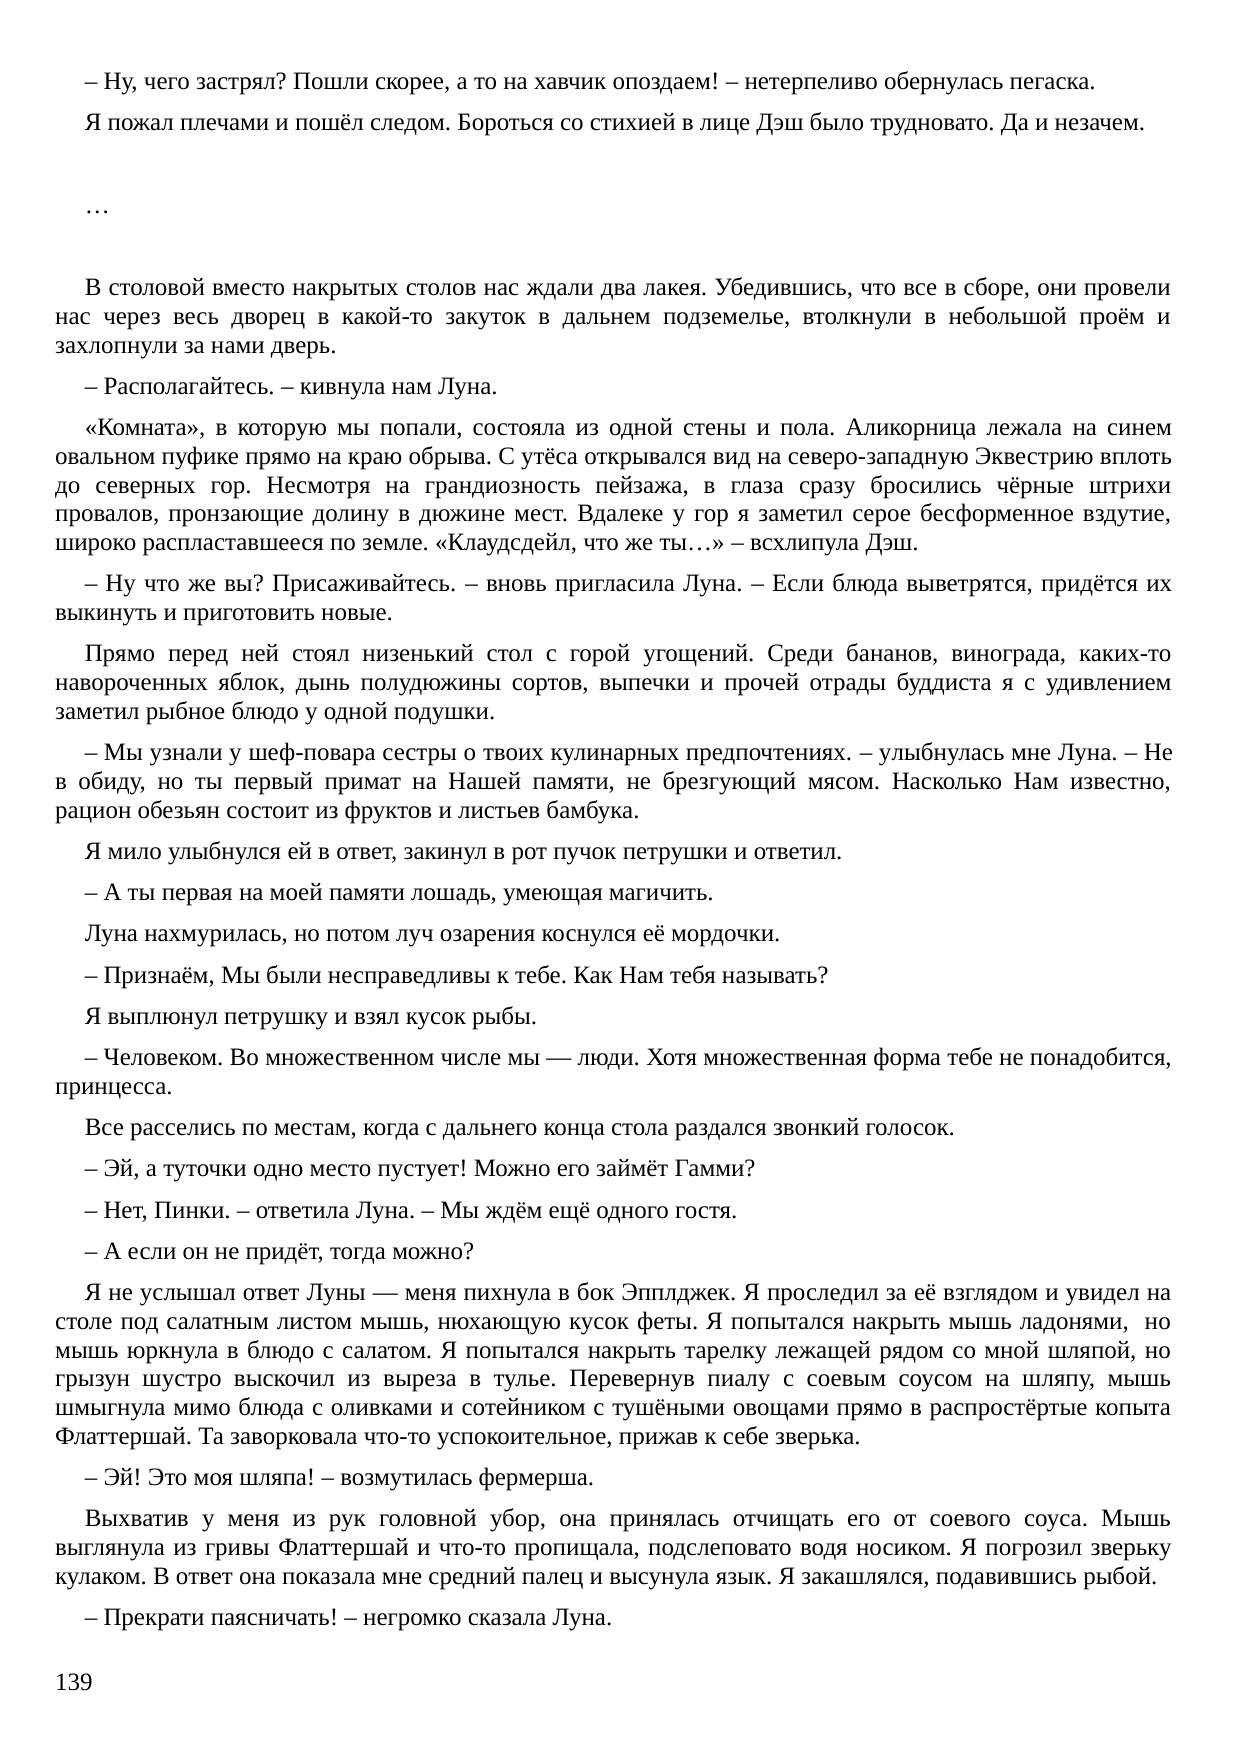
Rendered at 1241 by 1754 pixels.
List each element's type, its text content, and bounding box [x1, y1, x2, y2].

text Луна нахмурилась, но потом луч озарения коснулся её мордочки. [55, 918, 1173, 947]
text Я мило улыбнулся ей в ответ, закинул в рот пучок петрушки и ответил. [55, 836, 1173, 865]
text Я пожал плечами и пошёл следом. Бороться со стихией в лице Дэш было трудновато. Да и незачем. [55, 107, 1173, 136]
text Я не услышал ответ Луны — меня пихнула в бок Эпплджек. Я проследил за её взглядом и увидел на столе под салатным листом мышь, нюхающую кусок феты. Я попытался накрыть мышь ладонями, но мышь юркнула в блюдо с салатом. Я попытался накрыть тарелку лежащей рядом со мной шляпой, но грызун шустро выскочил из выреза в тулье. Перевернув пиалу с соевым соусом на шляпу, мышь шмыгнула мимо блюда с оливками и сотейником с тушёными овощами прямо в распростёртые копыта Флаттершай. Та заворковала что-то успокоительное, прижав к себе зверька. [55, 1277, 1173, 1450]
text – Нет, Пинки. – ответила Луна. – Мы ждём ещё одного гостя. [55, 1195, 1173, 1223]
text – А ты первая на моей памяти лошадь, умеющая магичить. [55, 877, 1173, 906]
text Прямо перед ней стоял низенький стол с горой угощений. Среди бананов, винограда, каких-то навороченных яблок, дынь полудюжины сортов, выпечки и прочей отрады буддиста я с удивлением заметил рыбное блюдо у одной подушки. [55, 638, 1173, 725]
text Выхватив у меня из рук головной убор, она принялась отчищать его от соевого соуса. Мышь выглянула из гривы Флаттершай и что-то пропищала, подслеповато водя носиком. Я погрозил зверьку кулаком. В ответ она показала мне средний палец и высунула язык. Я закашлялся, подавившись рыбой. [55, 1503, 1173, 1590]
text – А если он не придёт, тогда можно? [55, 1236, 1173, 1265]
text Я выплюнул петрушку и взял кусок рыбы. [55, 1001, 1173, 1030]
text – Эй! Это моя шляпа! – возмутилась фермерша. [55, 1462, 1173, 1491]
text … [55, 190, 1173, 218]
text – Ну, чего застрял? Пошли скорее, а то на хавчик опоздаем! – нетерпеливо обернулась пегаска. [55, 66, 1173, 95]
text – Признаём, Мы были несправедливы к тебе. Как Нам тебя называть? [55, 960, 1173, 988]
text – Человеком. Во множественном числе мы — люди. Хотя множественная форма тебе не понадобится, принцесса. [55, 1042, 1173, 1100]
text – Прекрати паясничать! – негромко сказала Луна. [55, 1602, 1173, 1631]
text – Располагайтесь. – кивнула нам Луна. [55, 371, 1173, 400]
text – Ну что же вы? Присаживайтесь. – вновь пригласила Луна. – Если блюда выветрятся, придётся их выкинуть и приготовить новые. [55, 568, 1173, 626]
text Все расселись по местам, когда с дальнего конца стола раздался звонкий голосок. [55, 1112, 1173, 1141]
text – Мы узнали у шеф-повара сестры о твоих кулинарных предпочтениях. – улыбнулась мне Луна. – Не в обиду, но ты первый примат на Нашей памяти, не брезгующий мясом. Насколько Нам известно, рацион обезьян состоит из фруктов и листьев бамбука. [55, 737, 1173, 823]
text – Эй, а туточки одно место пустует! Можно его займёт Гамми? [55, 1153, 1173, 1182]
text В столовой вместо накрытых столов нас ждали два лакея. Убедившись, что все в сборе, они провели нас через весь дворец в какой-то закуток в дальнем подземелье, втолкнули в небольшой проём и захлопнули за нами дверь. [55, 272, 1173, 358]
text «Комната», в которую мы попали, состояла из одной стены и пола. Аликорница лежала на синем овальном пуфике прямо на краю обрыва. С утёса открывался вид на северо-западную Эквестрию вплоть до северных гор. Несмотря на грандиозность пейзажа, в глаза сразу бросились чёрные штрихи провалов, пронзающие долину в дюжине мест. Вдалеке у гор я заметил серое бесформенное вздутие, широко распластавшееся по земле. «Клаудсдейл, что же ты…» – всхлипула Дэш. [55, 412, 1173, 556]
